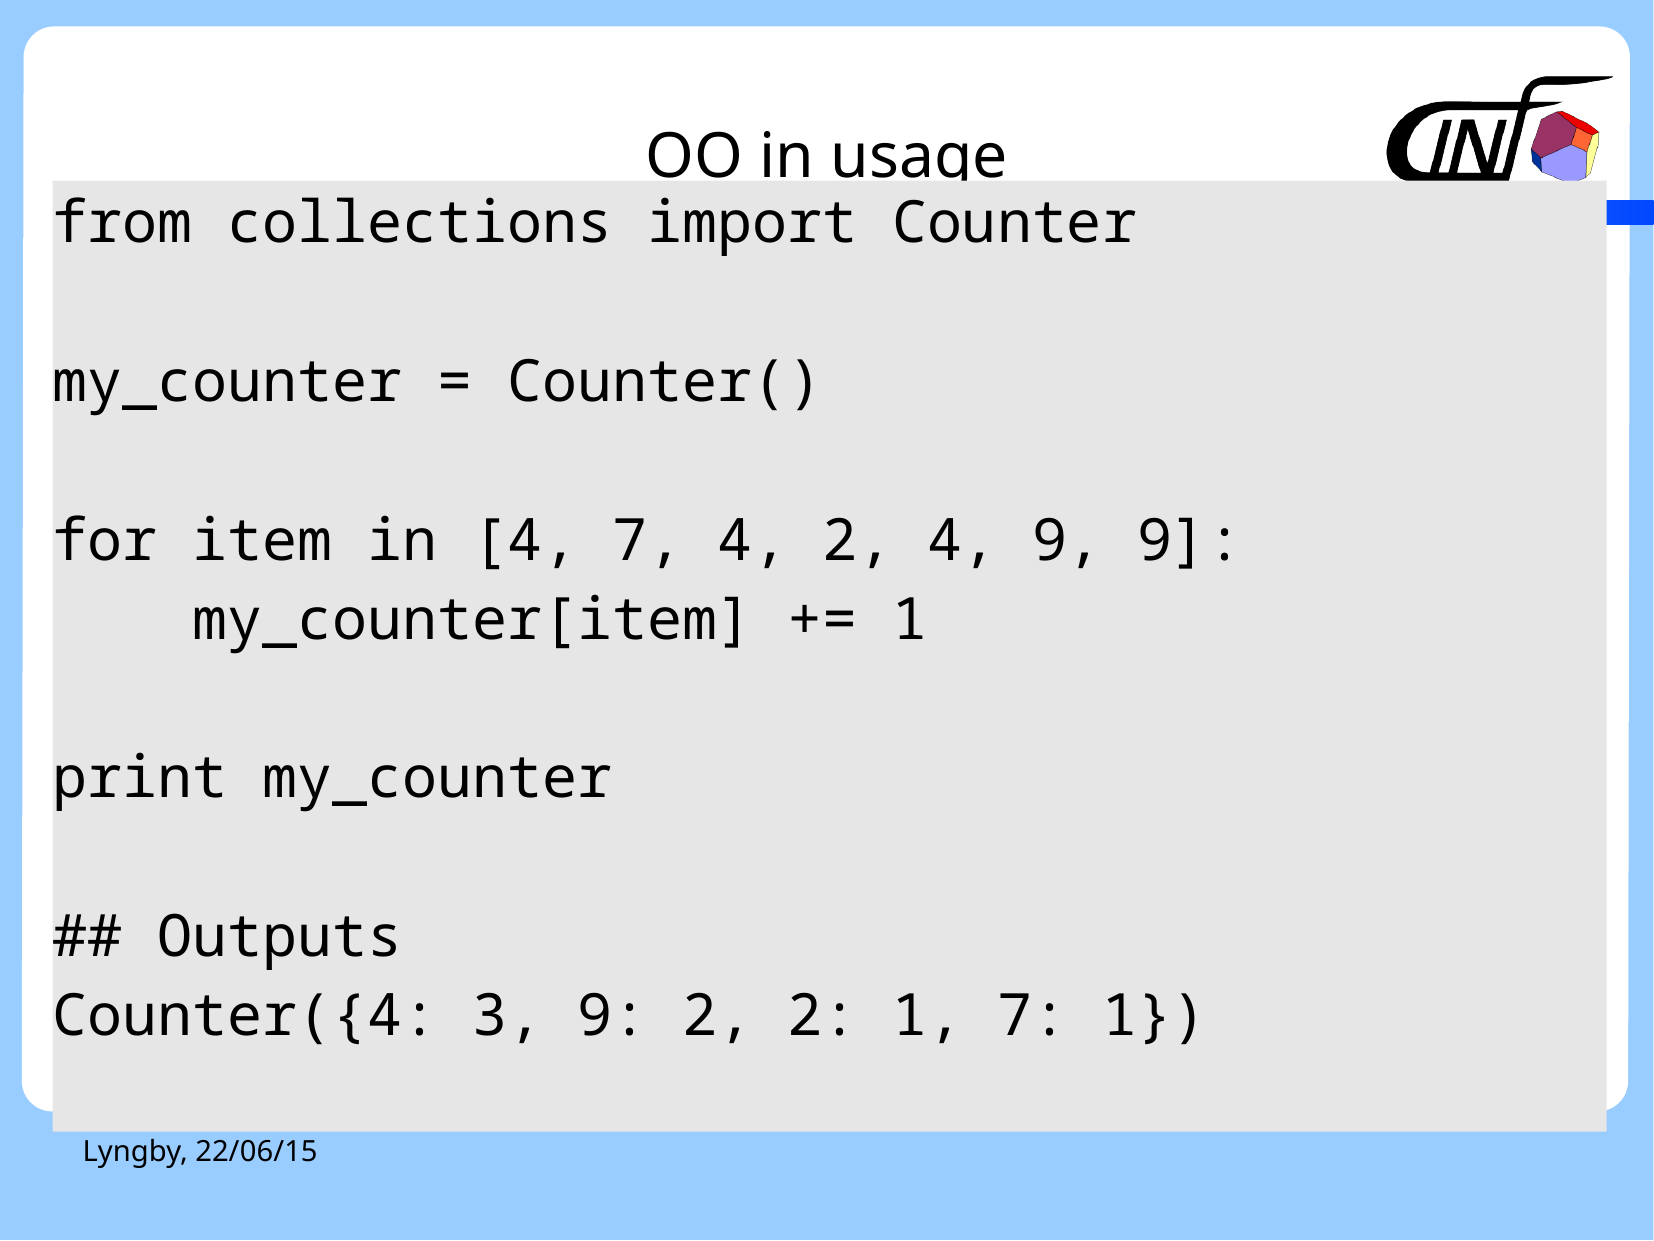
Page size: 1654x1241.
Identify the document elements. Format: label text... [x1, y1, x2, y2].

text_box from collections import Counter my_counter = Counter() for item in [4, 7, 4, 2, 4, 9, 9]: my_counter[item] += 1 print my_counter ## Outputs Counter({4: 3, 9: 2, 2: 1, 7: 1}) [52, 237, 1607, 1075]
title OO in usage [82, 49, 1571, 180]
picture [1571, 76, 1613, 184]
